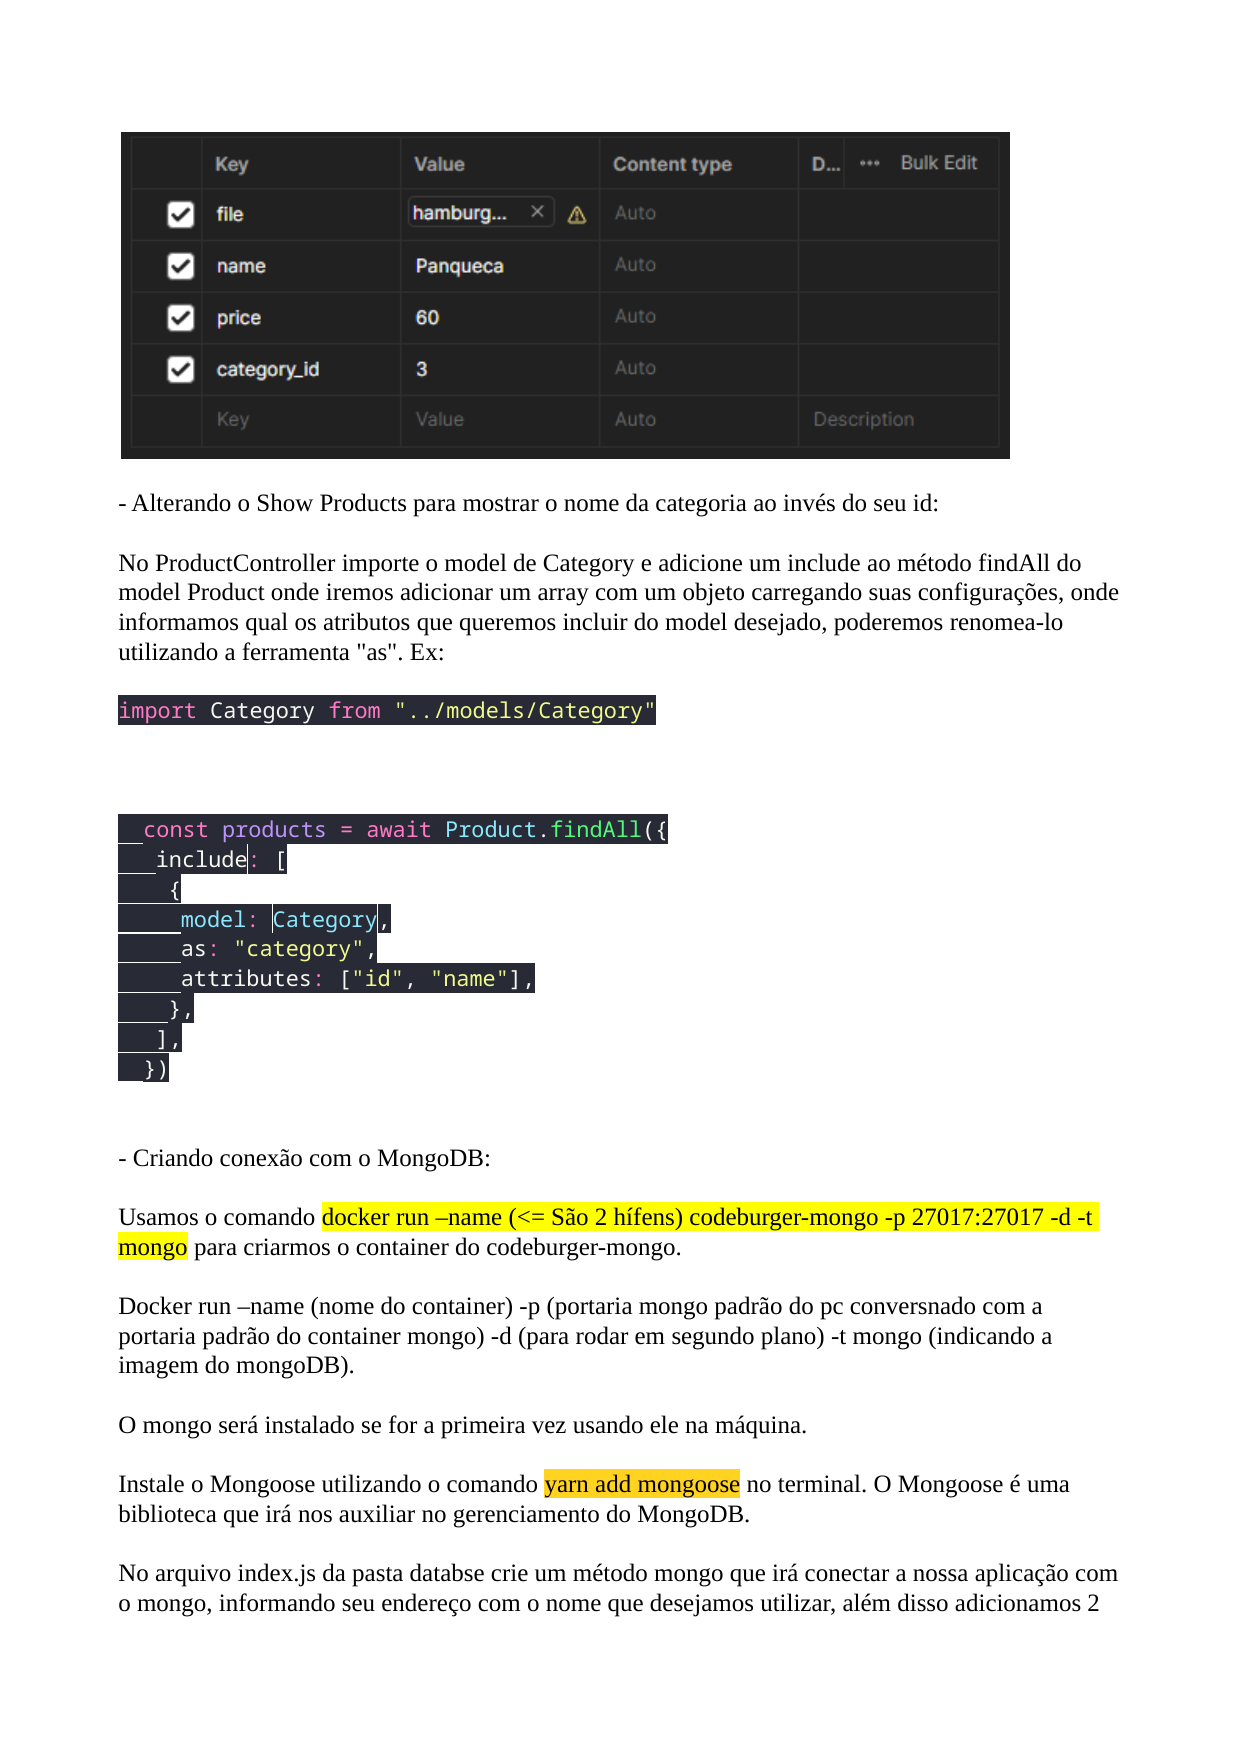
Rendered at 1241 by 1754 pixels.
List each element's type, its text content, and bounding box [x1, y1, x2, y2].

text import Category from "../models/Category" [118, 695, 1122, 725]
text as: "category", [118, 933, 1122, 963]
text - Criando conexão com o MongoDB: [118, 1142, 1122, 1171]
text Docker run –name (nome do container) -p (portaria mongo padrão do pc conversnado com a portaria padrão do container mongo) -d (para rodar em segundo plano) -t mongo (indicando a imagem do mongoDB). [118, 1290, 1122, 1379]
picture [121, 132, 1010, 459]
text No ProductController importe o model de Category e adicione um include ao método findAll do model Product onde iremos adicionar um array com um objeto carregando suas configurações, onde informamos qual os atributos que queremos incluir do model desejado, poderemos renomea-lo utilizando a ferramenta "as". Ex: [118, 547, 1122, 666]
text No arquivo index.js da pasta databse crie um método mongo que irá conectar a nossa aplicação com o mongo, informando seu endereço com o nome que desejamos utilizar, além disso adicionamos 2 [118, 1557, 1122, 1617]
text include: [ [118, 844, 1122, 874]
text Instale o Mongoose utilizando o comando yarn add mongoose no terminal. O Mongoose é uma biblioteca que irá nos auxiliar no gerenciamento do MongoDB. [118, 1468, 1122, 1528]
text { [118, 874, 1122, 903]
text Usamos o comando docker run –name (<= São 2 hífens) codeburger-mongo -p 27017:27017 -d -t mongo para criarmos o container do codeburger-mongo. [118, 1201, 1122, 1260]
text attributes: ["id", "name"], [118, 963, 1122, 993]
text ], [118, 1023, 1122, 1052]
text O mongo será instalado se for a primeira vez usando ele na máquina. [118, 1409, 1122, 1438]
text const products = await Product.findAll({ [118, 814, 1122, 844]
text }) [118, 1052, 1122, 1082]
text - Alterando o Show Products para mostrar o nome da categoria ao invés do seu id: [118, 487, 1122, 517]
text model: Category, [118, 903, 1122, 933]
text }, [118, 993, 1122, 1023]
